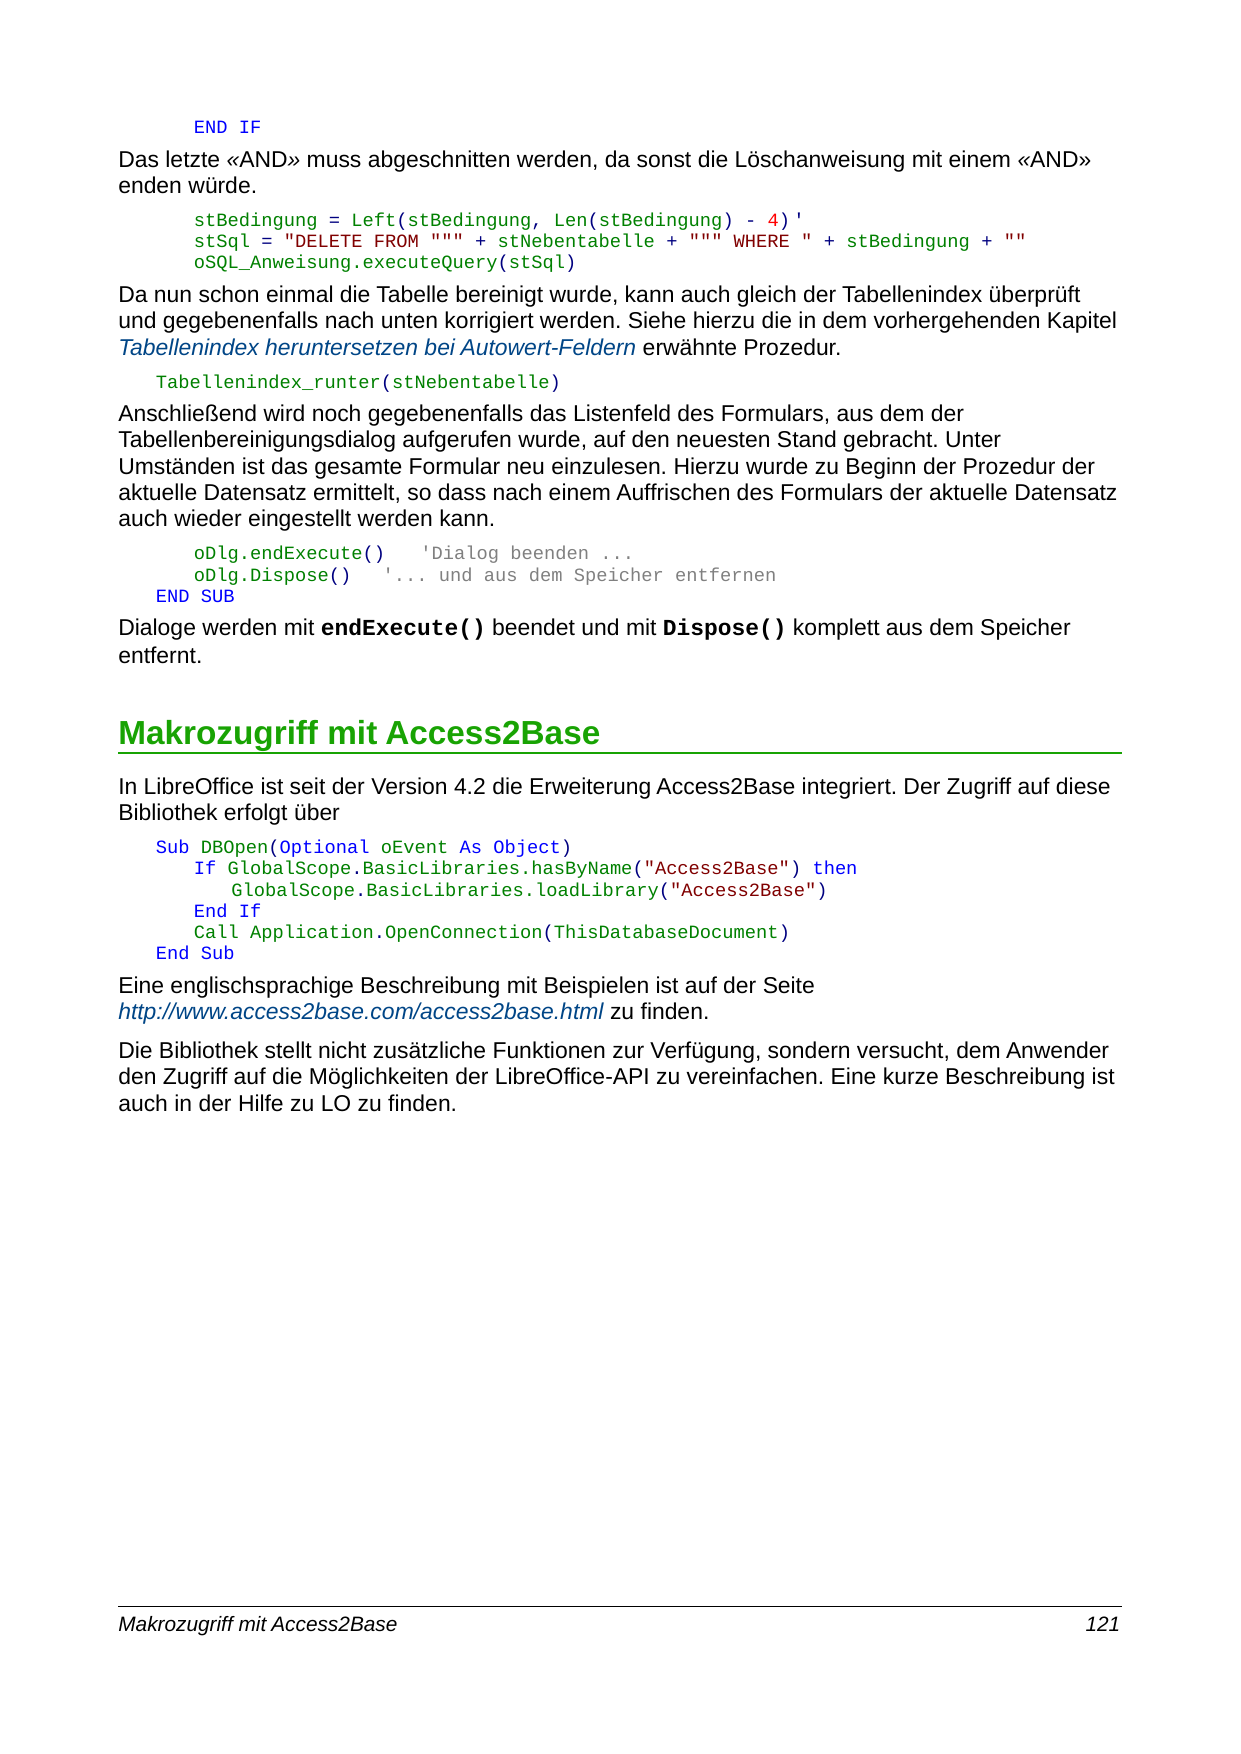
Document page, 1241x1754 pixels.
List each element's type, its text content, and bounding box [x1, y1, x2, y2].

text Tabellenindex_runter(stNebentabelle) [156, 372, 1122, 394]
text oDlg.Dispose() '... und aus dem Speicher entfernen [156, 565, 1122, 587]
text Das letzte «AND» muss abgeschnitten werden, da sonst die Löschanweisung mit einem «AND» enden würde. [118, 146, 1122, 198]
text oDlg.endExecute() 'Dialog beenden ... [156, 544, 1122, 565]
text Anschließend wird noch gegebenenfalls das Listenfeld des Formulars, aus dem der Tabellenbereinigungsdialog aufgerufen wurde, auf den neuesten Stand gebracht. Unter Umständen ist das gesamte Formular neu einzulesen. Hierzu wurde zu Beginn der Prozedur der aktuelle Datensatz ermittelt, so dass nach einem Auffrischen des Formulars der aktuelle Datensatz auch wieder eingestellt werden kann. [118, 400, 1122, 532]
text Da nun schon einmal die Tabelle bereinigt wurde, kann auch gleich der Tabellenindex überprüft und gegebenenfalls nach unten korrigiert werden. Siehe hierzu die in dem vorhergehenden Kapitel Tabellenindex heruntersetzen bei Autowert-Feldern erwähnte Prozedur. [118, 281, 1122, 360]
text oSQL_Anweisung.executeQuery(stSql) [156, 253, 1122, 274]
text Die Bibliothek stellt nicht zusätzliche Funktionen zur Verfügung, sondern versucht, dem Anwender den Zugriff auf die Möglichkeiten der LibreOffice-API zu vereinfachen. Eine kurze Beschreibung ist auch in der Hilfe zu LO zu finden. [118, 1037, 1122, 1116]
text stSql = "DELETE FROM """ + stNebentabelle + """ WHERE " + stBedingung + "" [156, 232, 1122, 253]
text END IF [156, 118, 1122, 139]
text stBedingung = Left(stBedingung, Len(stBedingung) - 4) ' [156, 211, 1122, 232]
text Dialoge werden mit endExecute() beendet und mit Dispose() komplett aus dem Speicher entfernt. [118, 614, 1122, 669]
text END SUB [156, 587, 1122, 608]
text End If [156, 902, 1122, 923]
text Sub DBOpen(Optional oEvent As Object) [156, 838, 1122, 859]
text End Sub [156, 944, 1122, 965]
text Eine englischsprachige Beschreibung mit Beispielen ist auf der Seite http://www.access2base.com/access2base.html zu finden. [118, 972, 1122, 1024]
text Call Application.OpenConnection(ThisDatabaseDocument) [156, 923, 1122, 944]
subtitle Makrozugriff mit Access2Base [118, 713, 1122, 752]
text GlobalScope.BasicLibraries.loadLibrary("Access2Base") [156, 880, 1122, 902]
text If GlobalScope.BasicLibraries.hasByName("Access2Base") then [156, 859, 1122, 880]
text In LibreOffice ist seit der Version 4.2 die Erweiterung Access2Base integriert. Der Zugriff auf diese Bibliothek erfolgt über [118, 773, 1122, 825]
